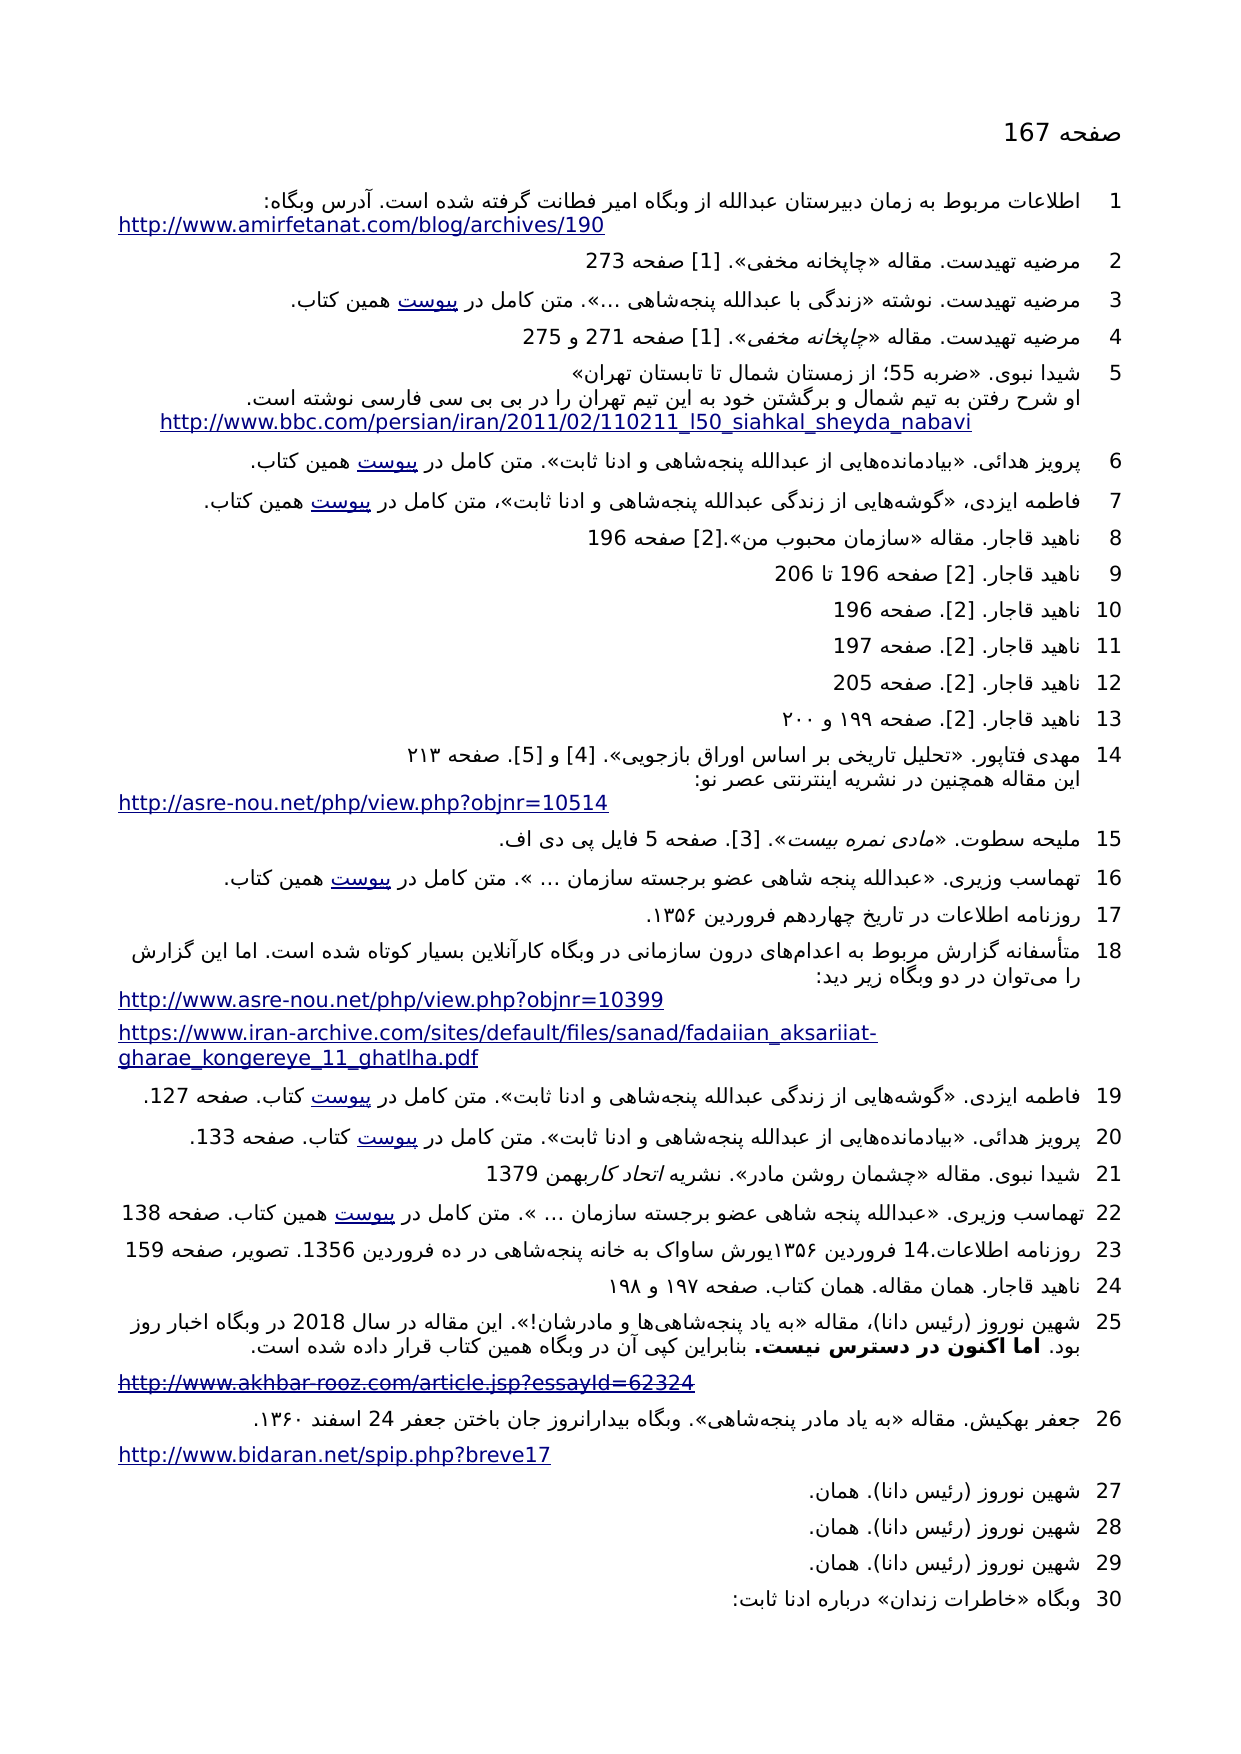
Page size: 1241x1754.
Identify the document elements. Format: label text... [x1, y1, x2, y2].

text https://www.iran-archive.com/sites/default/files/sanad/fadaiian_aksariiat-gharae_kongereye_11_ghatlha.pdf [118, 1021, 1122, 1070]
text شیدا نبوی. مقاله‌ «چشمان روشن مادر». نشریه اتحاد کاربهمن 1379 [118, 1162, 1122, 1186]
text تهماسب وزیری. «عبدالله پنجه شاهی عضو برجسته سازمان … ». متن کامل در پیوست همین کتاب. [118, 863, 1122, 892]
text شهین نوروز (رئیس دانا)، مقاله «به یاد پنجه‌شاهی‌ها و مادرشان!». این مقاله در سال 2018 در وبگاه اخبار روز بود. اما اکنون در دسترس نیست. بنابراین کپی آن در وبگاه همین کتاب قرار داده شده است. [118, 1310, 1122, 1359]
text http://www.amirfetanat.com/blog/archives/190 [118, 213, 1122, 237]
text ناهید قاجار. [2] صفحه 196 تا 206 [118, 562, 1122, 587]
text http://www.bidaran.net/spip.php?breve17 [118, 1443, 1122, 1467]
text مهدی فتاپور. «تحلیل تاریخی بر اساس اوراق بازجویی». [3] و [4]. صفحه ۲۱۳ [118, 743, 1122, 767]
text متأسفانه گزارش مربوط به اعدام‌های درون سازمانی در وبگاه کارآنلاین بسیار کوتاه شده است. اما این گزارش را می‌توان در دو وبگاه زیر دید: [118, 939, 1122, 988]
text وبگاه «خاطرات زندان» درباره ادنا ثابت: [118, 1587, 1122, 1611]
text ناهید قاجار. [2]. صفحه 197 [118, 634, 1122, 659]
text ناهید قاجار. [2]. صفحه 196 [118, 598, 1122, 623]
text پرویز هدائی. «بیادمانده‌هایی از عبدالله پنجه‌شاهی و ادنا ثابت». متن کامل در پیوست همین کتاب. [118, 446, 1122, 474]
text مرضیه تهیدست. مقاله «چاپخانه مخفی». [1] صفحه 271 و 275 [118, 325, 1122, 350]
text روزنامه اطلاعات.14 فروردین ۱۳۵۶یورش ساواک به خانه پنجه‌شاهی در ده فروردین 1356. تصویر، صفحه 159 [118, 1238, 1122, 1262]
text این مقاله همچنین در نشریه اینترنتی عصر نو: [118, 767, 1081, 791]
text جعفر بهکیش. مقاله «به یاد مادر پنجه‌شاهی». وبگاه بیدارانروز جان باختن جعفر 24 اسفند ۱۳۶۰. [118, 1407, 1122, 1431]
text او شرح رفتن به تیم شمال و برگشتن خود به این تیم تهران را در بی بی سی فارسی نوشته است. [118, 386, 1081, 410]
list تهماسب وزیری. «عبدالله پنجه شاهی عضو برجسته سازمان … ». متن کامل در پیوست همین کتاب. صفحه 138 [118, 1198, 1122, 1226]
text http://asre-nou.net/php/view.php?objnr=10514 [118, 791, 1122, 816]
text http://www.bbc.com/persian/iran/2011/02/110211_l50_siahkal_sheyda_nabavi [159, 410, 1122, 434]
text مرضیه تهیدست. مقاله «چاپخانه مخفی». [1] صفحه 273 [118, 249, 1122, 273]
text ناهید قاجار. همان مقاله. همان کتاب. صفحه ۱۹۷ و ۱۹۸ [118, 1274, 1122, 1298]
text ملیحه سطوت. «مادی نمره بیست». [3]. صفحه 5 فایل پی دی اف. [118, 827, 1122, 852]
text مرضیه تهیدست. نوشته «زندگی با عبدالله پنجه‌شاهی …». متن کامل در پیوست همین کتاب. [118, 285, 1122, 314]
text شیدا نبوی. «ضربه 55؛ از زمستان شمال تا تابستان تهران» [118, 361, 1122, 386]
text روزنامه اطلاعات در تاریخ چهاردهم فروردین ۱۳۵۶. [118, 903, 1122, 928]
text ناهید قاجار. [2]. صفحه ۱۹۹ و ۲۰۰ [118, 707, 1122, 731]
text فاطمه ایزدی. «گوشه‌‌هایی از زندگی عبدالله پنجه‌شاهی و ادنا ثابت». متن کامل در پیوست کتاب. صفحه 127. [118, 1082, 1122, 1110]
text پرویز هدائی. «بیادمانده‌هایی از عبدالله پنجه‌شاهی و ادنا ثابت». متن کامل در پیوست کتاب. صفحه 133. [118, 1122, 1122, 1150]
text ناهید قاجار. [2]. صفحه 205 [118, 671, 1122, 695]
text شهین نوروز (رئیس دانا). همان. [118, 1515, 1122, 1539]
text اطلاعات مربوط به زمان دبیرستان عبدالله از وبگاه امیر فطانت گرفته شده است. آدرس وبگاه: [118, 189, 1122, 213]
text فاطمه ایزدی، «گوشه‌‌هایی از زندگی عبدالله پنجه‌شاهی و ادنا ثابت»، متن کامل در پیوست همین کتاب. [118, 486, 1122, 515]
text شهین نوروز (رئیس دانا). همان. [118, 1551, 1122, 1575]
text http://www.akhbar-rooz.com/article.jsp?essayId=62324 [118, 1371, 1122, 1395]
text ناهید قاجار. مقاله «سازمان محبوب من».[2] صفحه 196 [118, 526, 1122, 551]
text http://www.asre-nou.net/php/view.php?objnr=10399 [118, 988, 1122, 1012]
text شهین نوروز (رئیس دانا). همان. [118, 1479, 1122, 1503]
